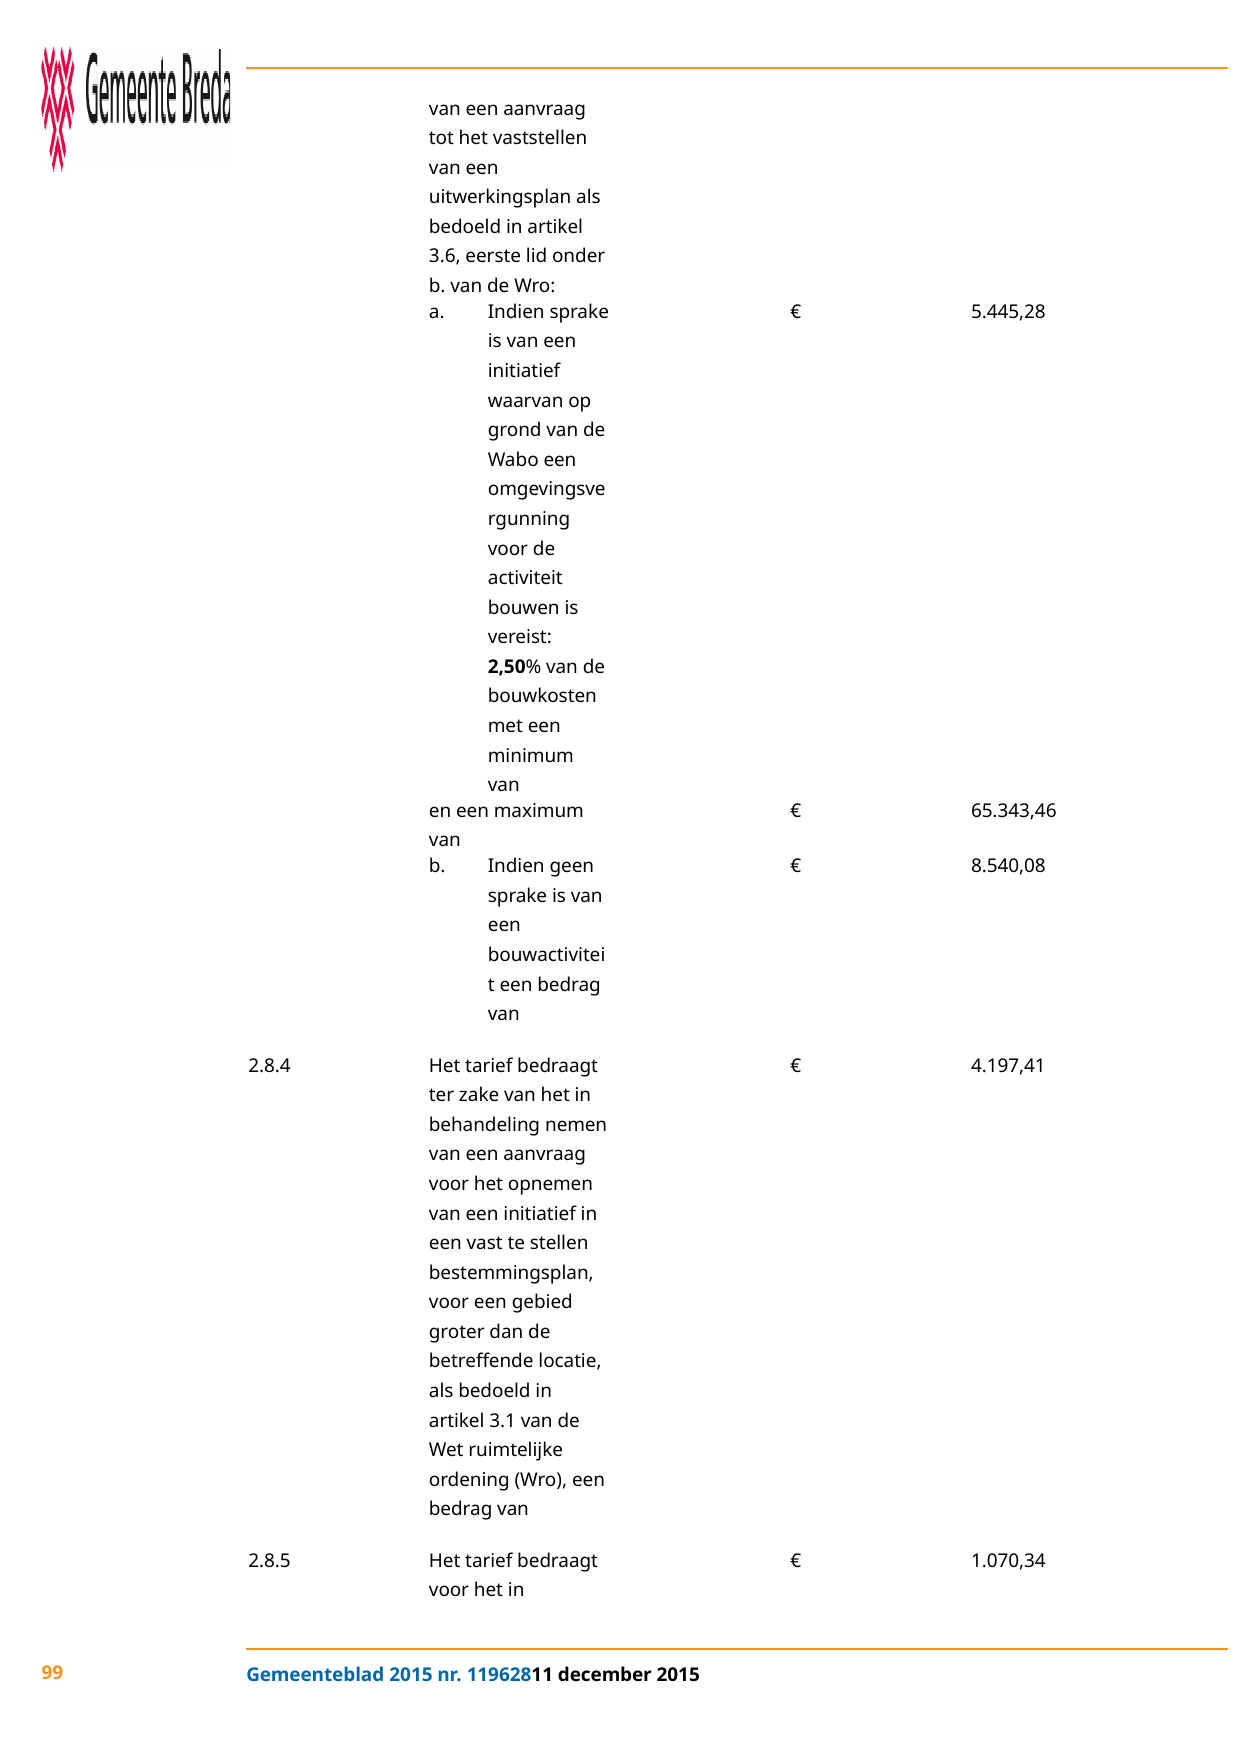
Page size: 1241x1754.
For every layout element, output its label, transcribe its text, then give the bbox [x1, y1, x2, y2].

table_cell Indien geen sprake is van een bouwactiviteit een bedrag van [429, 853, 609, 1026]
table_cell Het tarief bedraagt voor het in [429, 1547, 609, 1602]
table_cell 65.343,46 [971, 797, 1152, 852]
table_cell [609, 1547, 790, 1602]
table_cell [609, 853, 790, 1026]
table_cell [790, 1521, 971, 1547]
table_cell € [790, 1547, 971, 1602]
table_cell € [790, 1052, 971, 1521]
picture [41, 47, 231, 172]
table_cell [429, 1521, 609, 1547]
table_cell 8.540,08 [971, 853, 1152, 1026]
table_cell Het tarief bedraagt ter zake van het in behandeling nemen van een aanvraag voor het opnemen van een initiatief in een vast te stellen bestemmingsplan, voor een gebied groter dan de betreffende locatie, als bedoeld in artikel 3.1 van de Wet ruimtelijke ordening (Wro), een bedrag van [429, 1052, 609, 1521]
table_cell [971, 1026, 1152, 1052]
table_cell 1.070,34 [971, 1547, 1152, 1602]
table_cell [429, 1026, 609, 1052]
table_cell [248, 95, 429, 298]
table_cell [609, 1026, 790, 1052]
table_cell [609, 95, 790, 298]
table_cell [248, 797, 429, 852]
table_cell 5.445,28 [971, 298, 1152, 797]
table_cell € [790, 797, 971, 852]
table_cell [248, 1026, 429, 1052]
table_cell [609, 1052, 790, 1521]
table_cell 4.197,41 [971, 1052, 1152, 1521]
table_cell Indien sprake is van een initiatief waarvan op grond van de Wabo een omgevingsvergunning voor de activiteit bouwen is vereist: 2,50% van de bouwkosten met een minimum van [429, 298, 609, 797]
table_cell € [790, 298, 971, 797]
table_cell [790, 1026, 971, 1052]
table_cell [971, 95, 1152, 298]
table_cell [609, 298, 790, 797]
table_cell [248, 1521, 429, 1547]
table_cell van een aanvraag tot het vaststellen van een uitwerkingsplan als bedoeld in artikel 3.6, eerste lid onder b. van de Wro: [429, 95, 609, 298]
table_cell 2.8.5 [248, 1547, 429, 1602]
table_cell 2.8.4 [248, 1052, 429, 1521]
table_cell en een maximum van [429, 797, 609, 852]
table_cell [609, 797, 790, 852]
table_cell € [790, 853, 971, 1026]
table_cell [971, 1521, 1152, 1547]
table_cell [609, 1521, 790, 1547]
table_cell [248, 298, 429, 797]
table_cell [790, 95, 971, 298]
table_cell [248, 853, 429, 1026]
